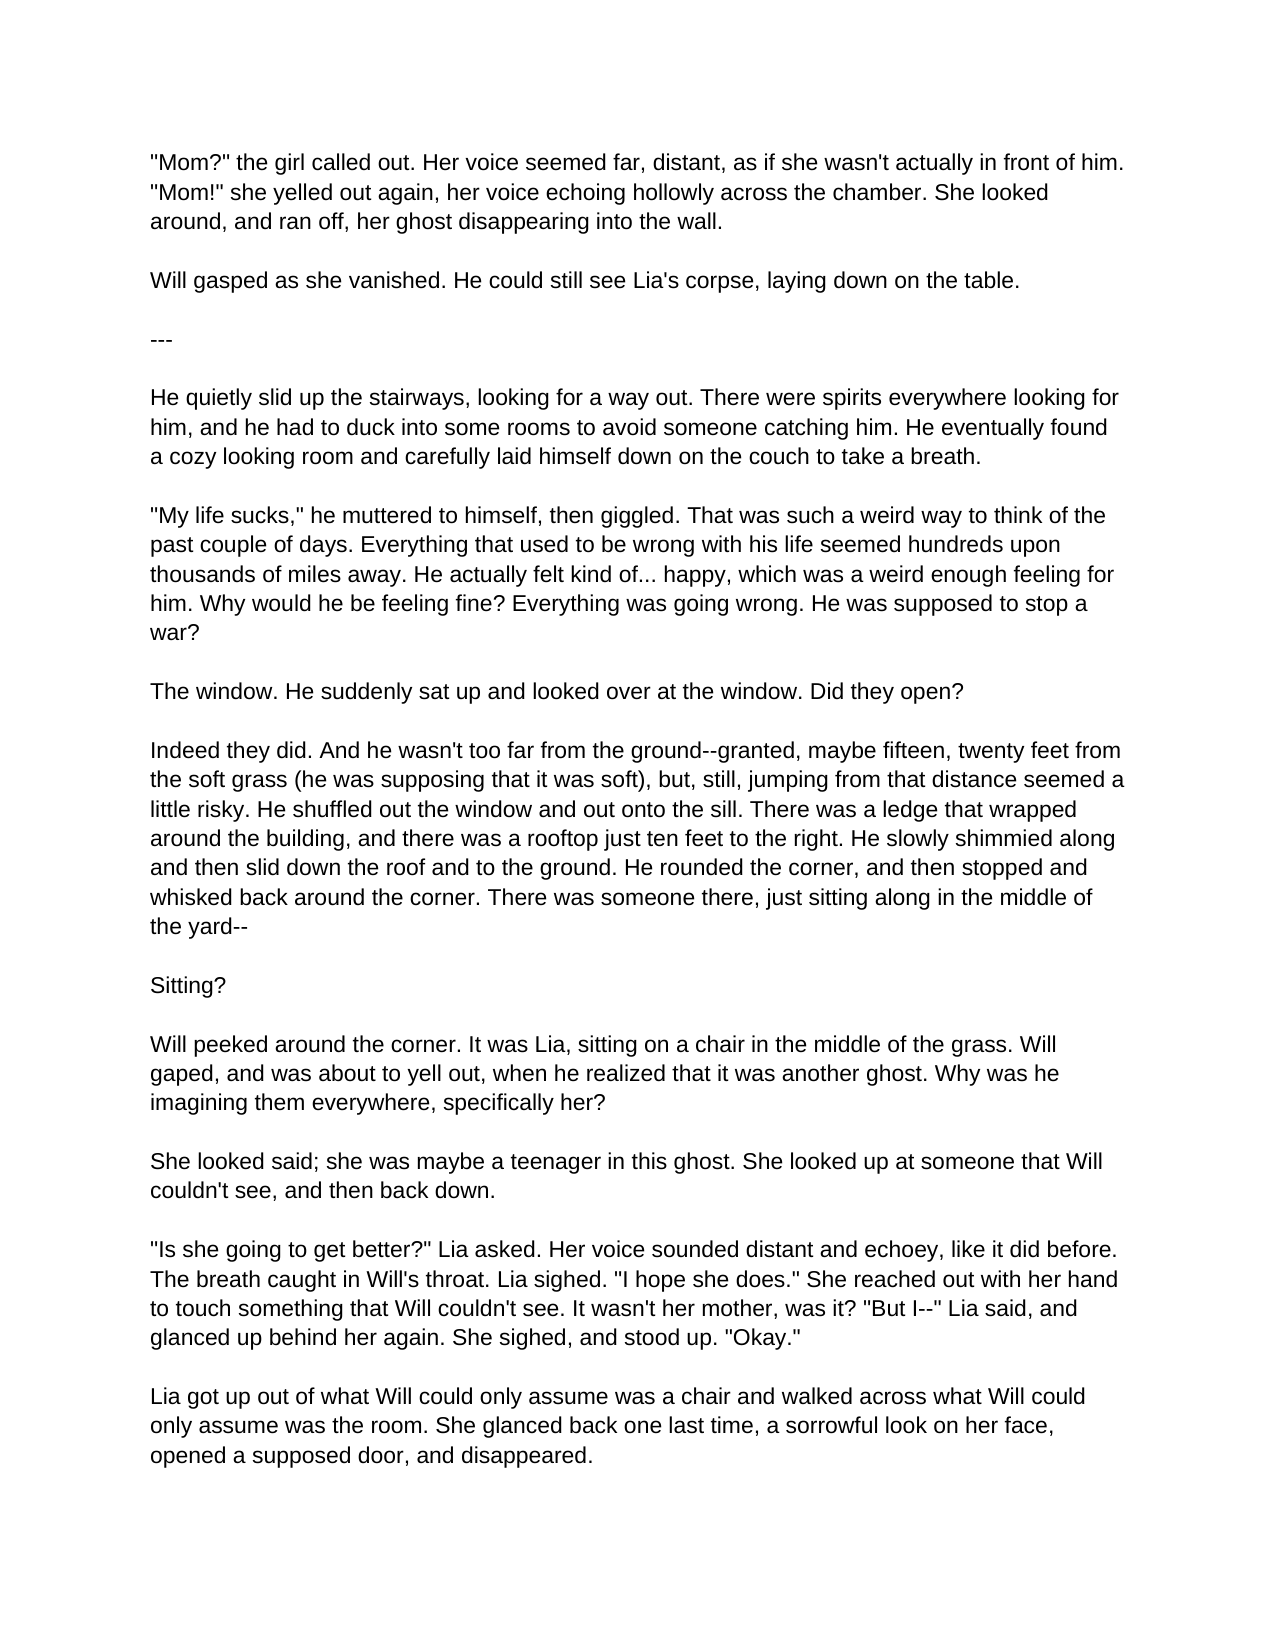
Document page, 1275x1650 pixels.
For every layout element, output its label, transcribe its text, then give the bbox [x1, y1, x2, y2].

text The window. He suddenly sat up and looked over at the window. Did they open? [150, 679, 1125, 704]
text --- [150, 326, 1125, 352]
text He quietly slid up the stairways, looking for a way out. There were spirits everywhere looking for him, and he had to duck into some rooms to avoid someone catching him. He eventually found a cozy looking room and carefully laid himself down on the couch to take a breath. [150, 385, 1125, 469]
text Will peeked around the corner. It was Lia, sitting on a chair in the middle of the grass. Will gaped, and was about to yell out, when he realized that it was another ghost. Why was he imagining them everywhere, specifically her? [150, 1031, 1125, 1116]
text "My life sucks," he muttered to himself, then giggled. That was such a weird way to think of the past couple of days. Everything that used to be wrong with his life seemed hundreds upon thousands of miles away. He actually felt kind of... happy, which was a weird enough feeling for him. Why would he be feeling fine? Everything was going wrong. He was supposed to stop a war? [150, 502, 1125, 646]
text Indeed they did. And he wasn't too far from the ground--granted, maybe fifteen, twenty feet from the soft grass (he was supposing that it was soft), but, still, jumping from that distance seemed a little risky. He shuffled out the window and out onto the sill. There was a ledge that wrapped around the building, and there was a rooftop just ten feet to the right. He slowly shimmied along and then slid down the roof and to the ground. He rounded the corner, and then stopped and whisked back around the corner. There was someone there, just sitting along in the middle of the yard-- [150, 737, 1125, 939]
text She looked said; she was maybe a teenager in this ghost. She looked up at someone that Will couldn't see, and then back down. [150, 1149, 1125, 1204]
text "Is she going to get better?" Lia asked. Her voice sounded distant and echoey, like it did before. The breath caught in Will's throat. Lia sighed. "I hope she does." She reached out with her hand to touch something that Will couldn't see. It wasn't her mother, was it? "But I--" Lia said, and glanced up behind her again. She sighed, and stood up. "Okay." [150, 1237, 1125, 1351]
text "Mom?" the girl called out. Her voice seemed far, distant, as if she wasn't actually in front of him. "Mom!" she yelled out again, her voice echoing hollowly across the chamber. She looked around, and ran off, her ghost disappearing into the wall. [150, 150, 1125, 234]
text Sitting? [150, 972, 1125, 998]
text Lia got up out of what Will could only assume was a chair and walked across what Will could only assume was the room. She glanced back one last time, a sorrowful look on her face, opened a supposed door, and disappeared. [150, 1384, 1125, 1468]
text Will gasped as she vanished. He could still see Lia's corpse, laying down on the table. [150, 267, 1125, 293]
